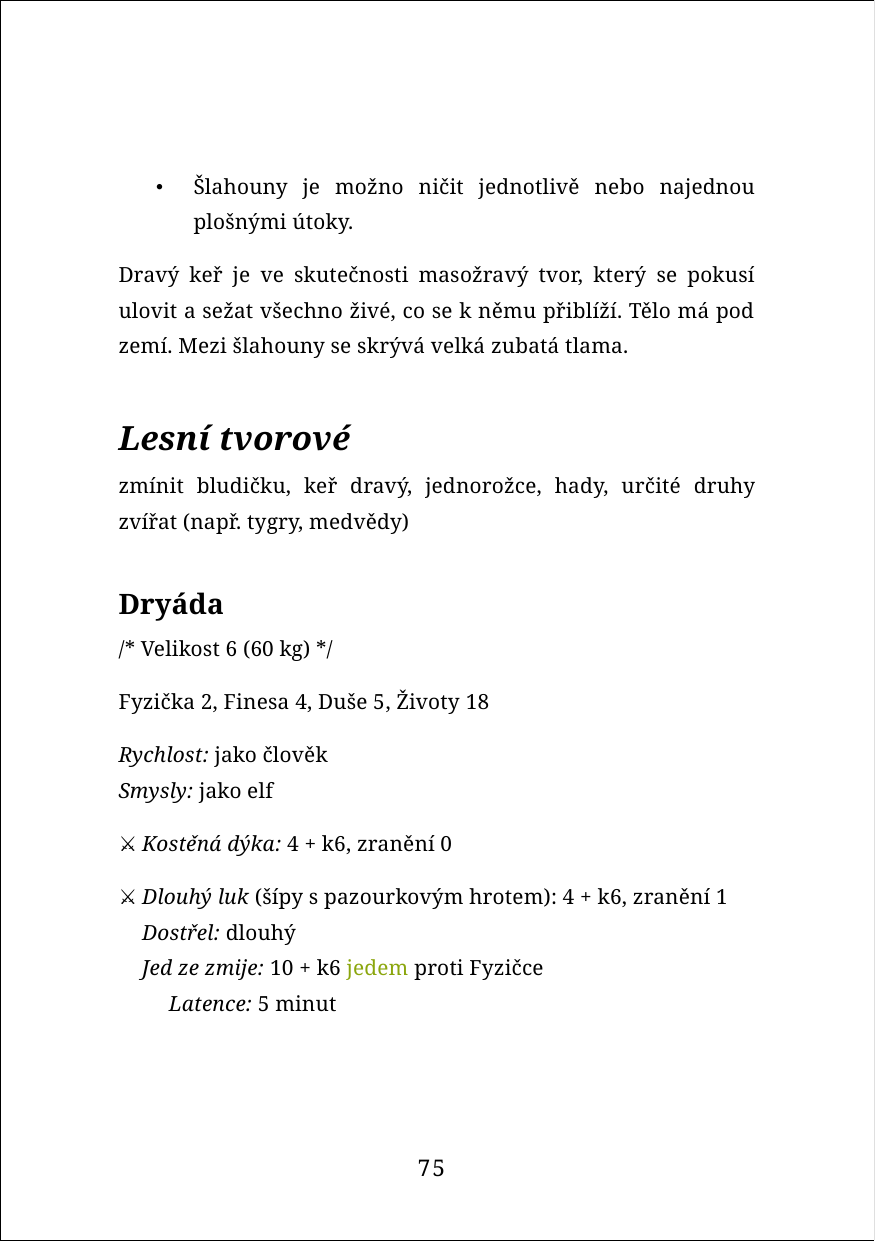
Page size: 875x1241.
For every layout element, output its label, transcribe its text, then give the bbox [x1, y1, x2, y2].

text Dostřel: dlouhý [142, 918, 756, 946]
text Jed ze zmije: 10 + k6 jedem proti Fyzičce [142, 953, 756, 982]
list Šlahouny je možno ničit jednotlivě nebo najednou plošnými útoky. [156, 172, 756, 236]
text Fyzička 2, Finesa 4, Duše 5, Životy 18 [118, 687, 756, 716]
text Latence: 5 minut [168, 989, 756, 1017]
text ⚔ Dlouhý luk (šípy s pazourkovým hrotem): 4 + k6, zranění 1 [118, 882, 756, 911]
text Smysly: jako elf [118, 776, 756, 804]
text zmínit bludičku, keř dravý, jednorožce, hady, určité druhy zvířat (např. tygry, medvědy) [118, 472, 756, 536]
text /* Velikost 6 (60 kg) */ [118, 634, 756, 662]
text Rychlost: jako člověk [118, 741, 756, 769]
subtitle Dryáda [118, 584, 756, 622]
text ⚔ Kostěná dýka: 4 + k6, zranění 0 [118, 829, 756, 858]
text Dravý keř je ve skutečnosti masožravý tvor, který se pokusí ulovit a sežat všechno živé, co se k němu přiblíží. Tělo má pod zemí. Mezi šlahouny se skrývá velká zubatá tlama. [118, 261, 756, 360]
subtitle Lesní tvorové [118, 414, 756, 460]
